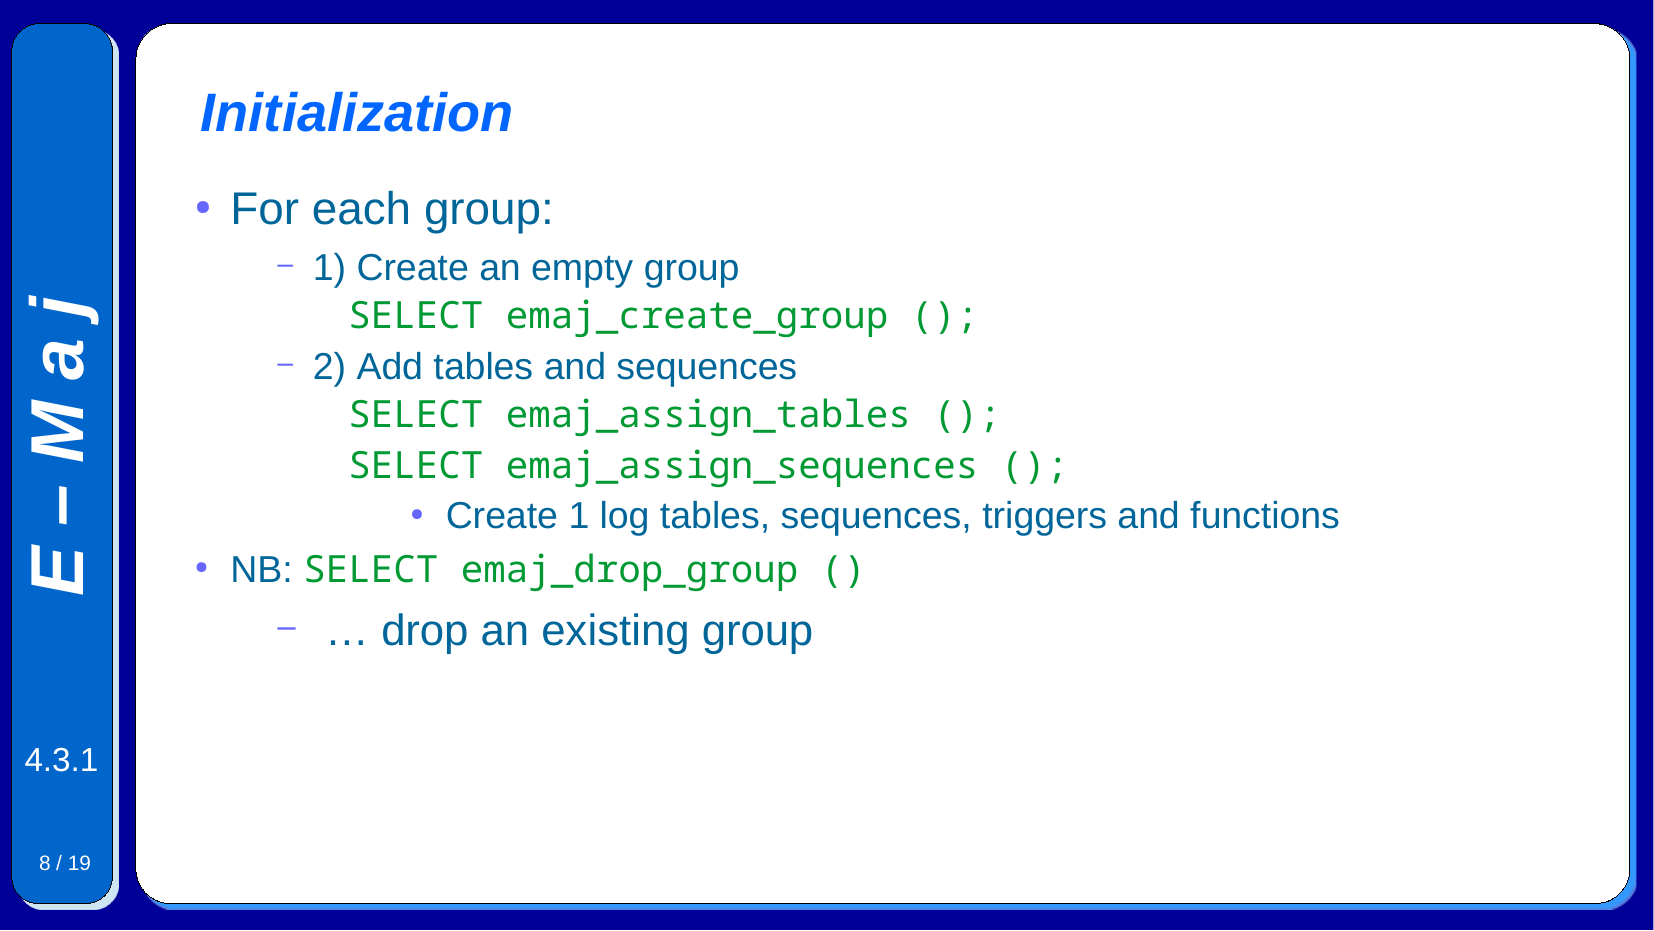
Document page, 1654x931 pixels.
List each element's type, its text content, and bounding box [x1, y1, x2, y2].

list For each group: 1) Create an empty group SELECT emaj_create_group (); 2) Add tables and sequences SELECT emaj_assign_tables (); SELECT emaj_assign_sequences (); Create 1 log tables, sequences, triggers and functions NB: SELECT emaj_drop_group () … drop an existing group [177, 183, 1587, 888]
title Initialization [200, 34, 1575, 183]
